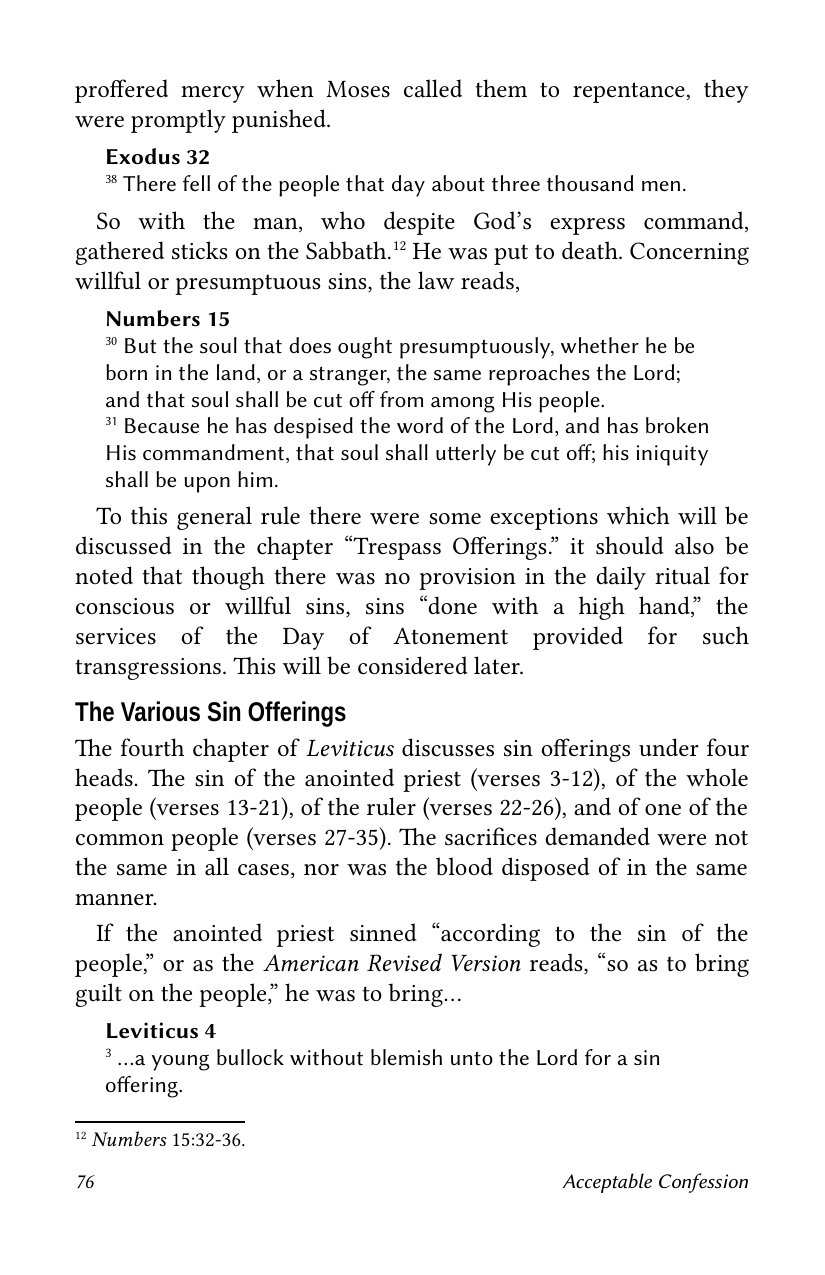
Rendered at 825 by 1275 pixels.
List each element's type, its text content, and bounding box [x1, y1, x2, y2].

text 38 There fell of the people that day about three thousand men. [105, 171, 720, 197]
text If the anointed priest sinned “according to the sin of the people,” or as the American Revised Version reads, “so as to bring guilt on the people,” he was to bring… [75, 919, 750, 1007]
text To this general rule there were some exceptions which will be discussed in the chapter “Trespass Offerings.” it should also be noted that though there was no provision in the daily ritual for conscious or willful sins, sins “done with a high hand,” the services of the Day of Atonement provided for such transgressions. This will be considered later. [75, 502, 750, 680]
text 30 But the soul that does ought presumptuously, whether he be born in the land, or a stranger, the same reproaches the Lord; and that soul shall be cut off from among His people. [105, 333, 720, 413]
text Exodus 32 [105, 144, 750, 170]
text proffered mercy when Moses called them to repentance, they were promptly punished. [75, 75, 750, 133]
text 3 ...a young bullock without blemish unto the Lord for a sin offering. [105, 1045, 720, 1098]
subtitle The Various Sin Offerings [75, 697, 750, 728]
text Numbers 15 [105, 306, 750, 332]
text So with the man, who despite God’s express command, gathered sticks on the Sabbath. He was put to death. Concerning willful or presumptuous sins, the law reads, [75, 207, 750, 295]
text The fourth chapter of Leviticus discusses sin offerings under four heads. The sin of the anointed priest (verses 3-12), of the whole people (verses 13-21), of the ruler (verses 22-26), and of one of the common people (verses 27-35). The sacrifices demanded were not the same in all cases, nor was the blood disposed of in the same manner. [75, 734, 750, 912]
text 31 Because he has despised the word of the Lord, and has broken His commandment, that soul shall utterly be cut off; his iniquity shall be upon him. [105, 413, 720, 493]
text Numbers 15:32-36. [75, 1128, 750, 1152]
text Leviticus 4 [105, 1018, 750, 1044]
